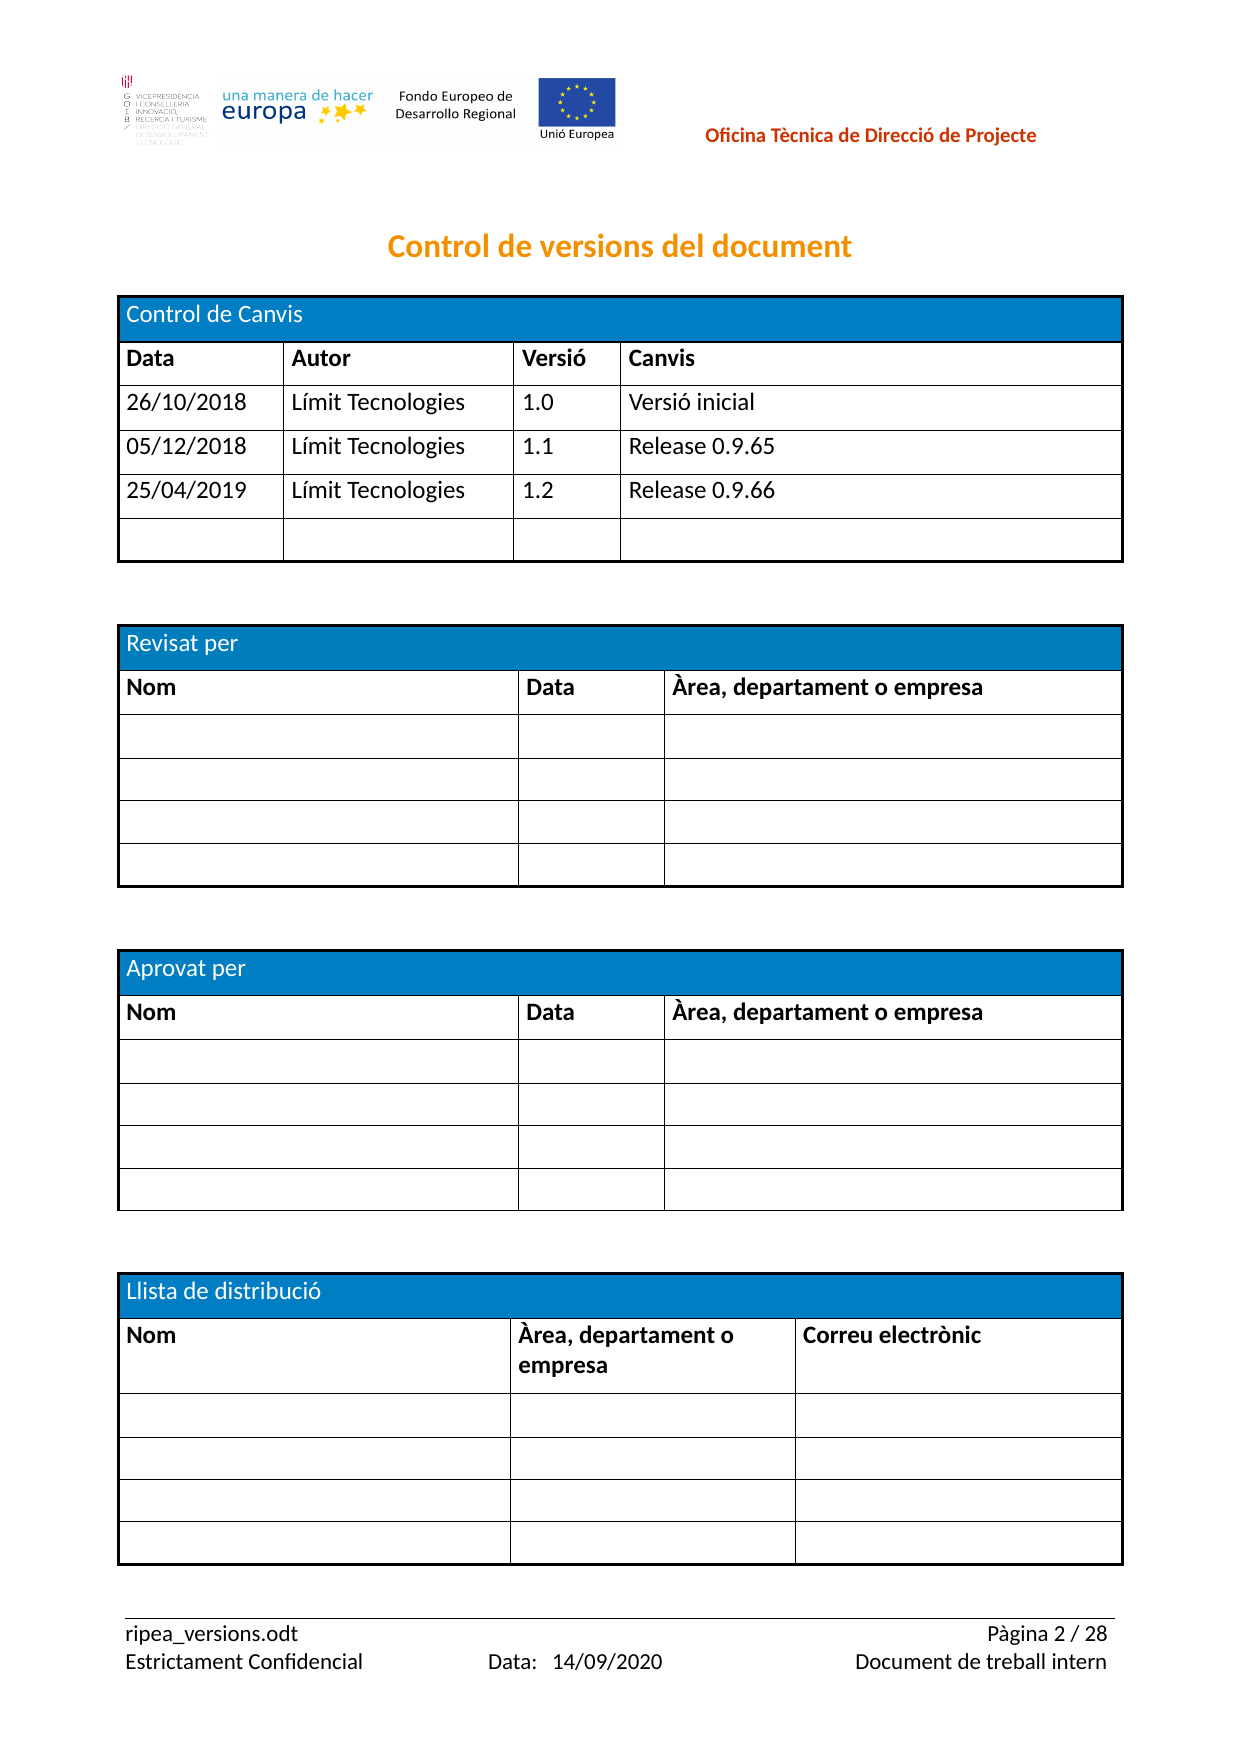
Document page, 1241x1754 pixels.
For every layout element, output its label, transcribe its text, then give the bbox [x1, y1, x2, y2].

table_cell Data [519, 996, 664, 1039]
table_cell [120, 801, 518, 843]
table_cell Límit Tecnologies [284, 475, 513, 518]
table_cell [120, 715, 518, 758]
table_cell [519, 801, 664, 843]
table_cell [519, 715, 664, 758]
table_cell [120, 759, 518, 800]
table_cell [120, 1480, 510, 1521]
table_cell [796, 1394, 1121, 1437]
table_cell [519, 759, 664, 800]
table_cell [120, 1169, 518, 1210]
table_header Llista de distribució [120, 1275, 1121, 1318]
table_cell [519, 1040, 664, 1083]
table_cell [621, 519, 1121, 560]
table_cell Àrea, departament o empresa [665, 996, 1121, 1039]
table_cell [120, 1438, 510, 1479]
table_cell [120, 1522, 510, 1563]
table_cell Nom [120, 996, 518, 1039]
table_cell [519, 1084, 664, 1125]
table_cell [665, 1126, 1121, 1168]
table_cell [120, 1040, 518, 1083]
table_cell Límit Tecnologies [284, 431, 513, 473]
table_cell 05/12/2018 [120, 431, 283, 473]
table_cell Versió [514, 343, 620, 385]
table_cell Correu electrònic [796, 1319, 1121, 1393]
table_cell [120, 1394, 510, 1437]
table_cell 26/10/2018 [120, 386, 283, 429]
table_cell [519, 1126, 664, 1168]
table_cell [120, 1126, 518, 1168]
table_cell [665, 1040, 1121, 1083]
subtitle Control de versions del document [118, 225, 1122, 266]
table_cell 1.1 [514, 431, 620, 473]
table_cell 1.0 [514, 386, 620, 429]
table_cell Release 0.9.66 [621, 475, 1121, 518]
table_cell Autor [284, 343, 513, 385]
table_cell [665, 759, 1121, 800]
table_cell [120, 1084, 518, 1125]
table_cell [514, 519, 620, 560]
table_header Aprovat per [120, 952, 1121, 995]
table_cell [665, 1169, 1121, 1210]
table_cell [665, 801, 1121, 843]
table_cell [511, 1522, 795, 1563]
table_header Control de Canvis [120, 298, 1121, 341]
table_cell [120, 844, 518, 885]
table_cell [511, 1394, 795, 1437]
table_cell [796, 1480, 1121, 1521]
table_cell [665, 1084, 1121, 1125]
picture [118, 73, 213, 147]
table_cell [519, 844, 664, 885]
table_cell 25/04/2019 [120, 475, 283, 518]
table_cell Data [120, 343, 283, 385]
table_cell 1.2 [514, 475, 620, 518]
table_header Revisat per [120, 627, 1121, 670]
table_cell Versió inicial [621, 386, 1121, 429]
table_cell [665, 715, 1121, 758]
table_cell Àrea, departament o empresa [665, 671, 1121, 714]
table_cell [120, 519, 283, 560]
table_cell Nom [120, 1319, 510, 1393]
table_cell Àrea, departament o empresa [511, 1319, 795, 1393]
table_cell [511, 1480, 795, 1521]
table_cell Canvis [621, 343, 1121, 385]
table_cell [511, 1438, 795, 1479]
table_cell [796, 1438, 1121, 1479]
picture [219, 73, 621, 147]
table_cell Data [519, 671, 664, 714]
table_cell Release 0.9.65 [621, 431, 1121, 473]
table_cell [519, 1169, 664, 1210]
table_cell [284, 519, 513, 560]
table_cell [665, 844, 1121, 885]
table_cell [796, 1522, 1121, 1563]
table_cell Límit Tecnologies [284, 386, 513, 429]
table_cell Nom [120, 671, 518, 714]
